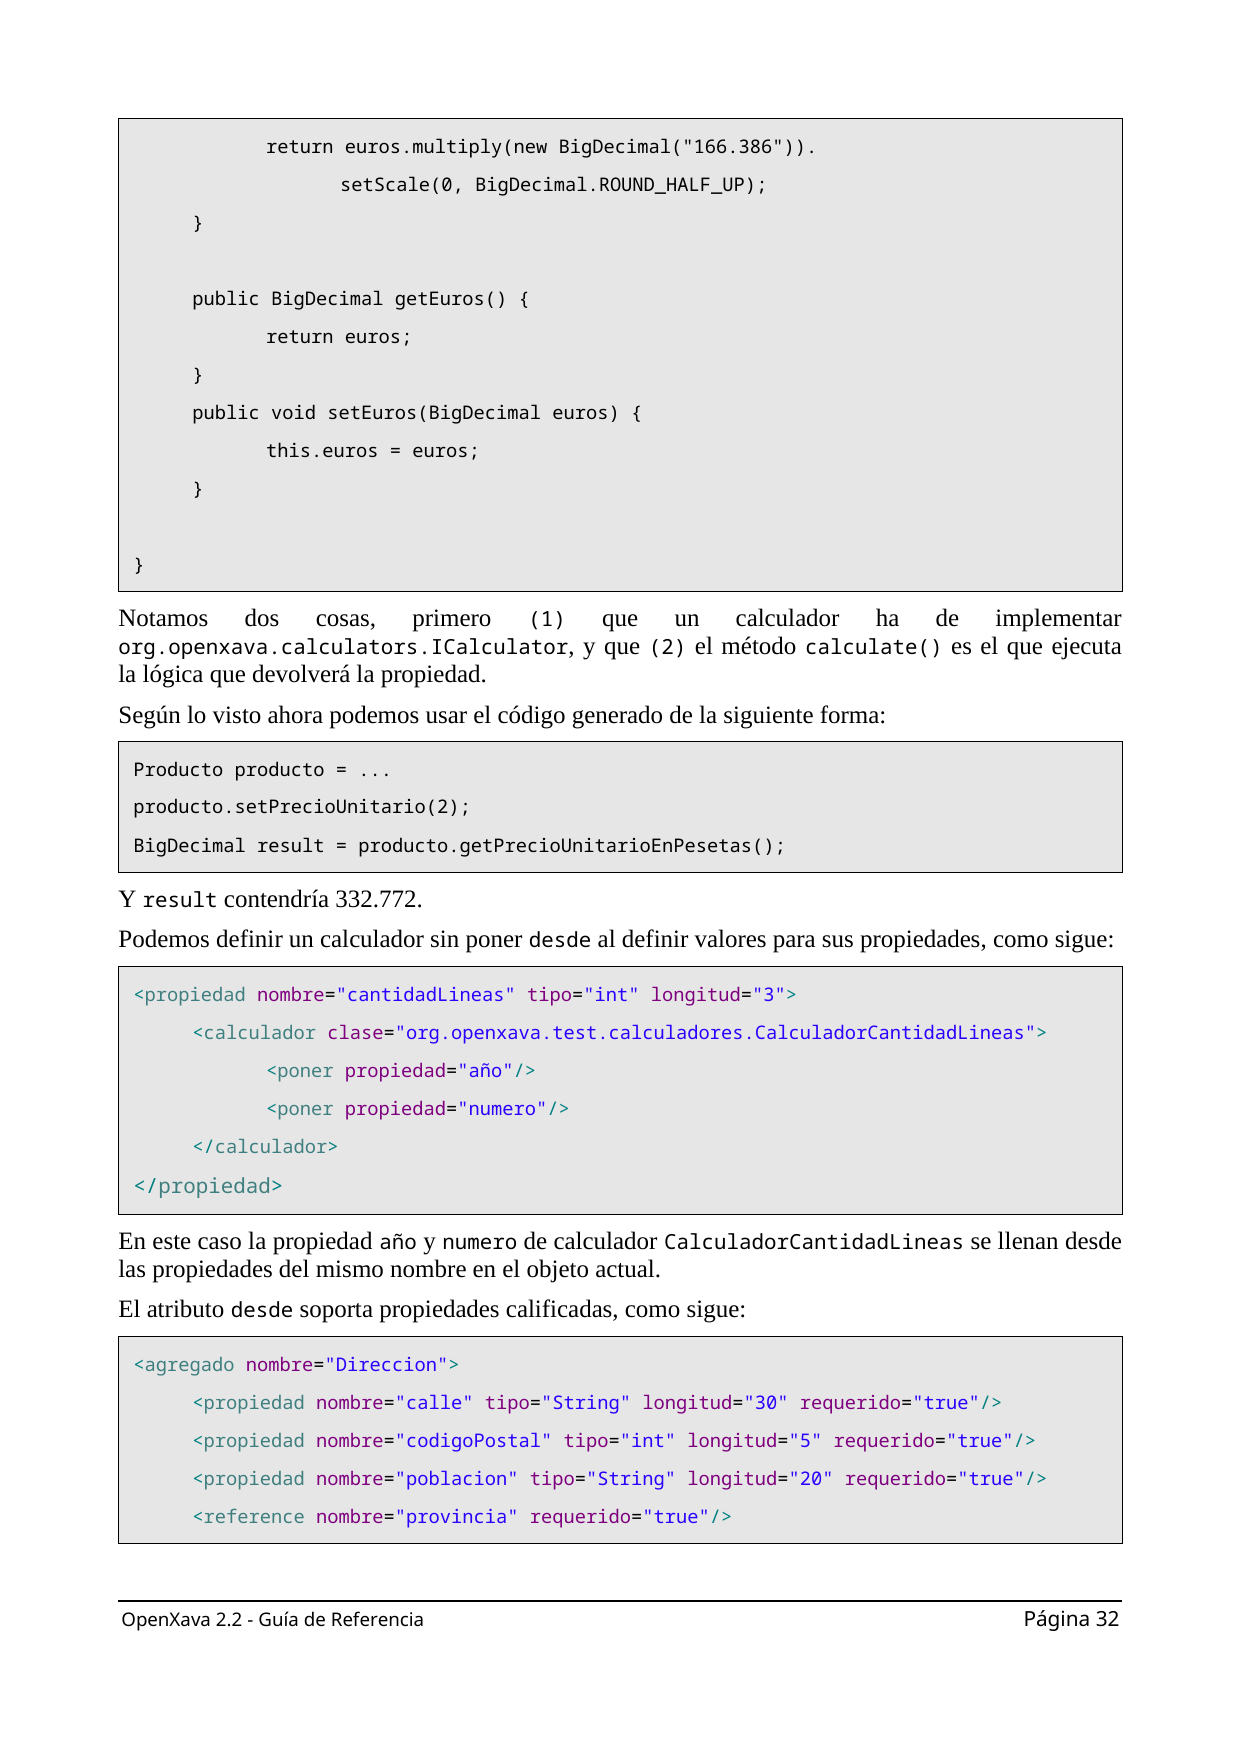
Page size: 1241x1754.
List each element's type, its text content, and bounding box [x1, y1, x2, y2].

text } [119, 194, 1122, 232]
text public BigDecimal getEuros() { [119, 270, 1122, 308]
text } [119, 346, 1122, 384]
text <propiedad nombre="calle" tipo="String" longitud="30" requerido="true"/> [119, 1374, 1122, 1412]
text } [119, 536, 1122, 591]
text public void setEuros(BigDecimal euros) { [119, 384, 1122, 422]
text setScale(0, BigDecimal.ROUND_HALF_UP); [119, 156, 1122, 194]
text Según lo visto ahora podemos usar el código generado de la siguiente forma: [118, 701, 1122, 728]
text <reference nombre="provincia" requerido="true"/> [119, 1488, 1122, 1543]
text <calculador clase="org.openxava.test.calculadores.CalculadorCantidadLineas"> [119, 1004, 1122, 1042]
text return euros.multiply(new BigDecimal("166.386")). [119, 119, 1122, 156]
text </propiedad> [119, 1156, 1122, 1214]
text Y result contendría 332.772. [118, 885, 1122, 913]
text </calculador> [119, 1118, 1122, 1156]
text El atributo desde soporta propiedades calificadas, como sigue: [118, 1295, 1122, 1324]
text <poner propiedad="numero"/> [119, 1080, 1122, 1118]
text } [119, 460, 1122, 498]
text Podemos definir un calculador sin poner desde al definir valores para sus propiedades, como sigue: [118, 926, 1122, 954]
text BigDecimal result = producto.getPrecioUnitarioEnPesetas(); [119, 817, 1122, 872]
text <propiedad nombre="poblacion" tipo="String" longitud="20" requerido="true"/> [119, 1450, 1122, 1488]
text <propiedad nombre="cantidadLineas" tipo="int" longitud="3"> [119, 967, 1122, 1004]
text this.euros = euros; [119, 422, 1122, 460]
text <poner propiedad="año"/> [119, 1042, 1122, 1080]
text En este caso la propiedad año y numero de calculador CalculadorCantidadLineas se llenan desde las propiedades del mismo nombre en el objeto actual. [118, 1227, 1122, 1283]
text Producto producto = ... [119, 742, 1122, 779]
text Notamos dos cosas, primero (1) que un calculador ha de implementar org.openxava.calculators.ICalculator, y que (2) el método calculate() es el que ejecuta la lógica que devolverá la propiedad. [118, 604, 1122, 688]
text <agregado nombre="Direccion"> [119, 1337, 1122, 1374]
text return euros; [119, 308, 1122, 346]
text producto.setPrecioUnitario(2); [119, 779, 1122, 817]
text <propiedad nombre="codigoPostal" tipo="int" longitud="5" requerido="true"/> [119, 1412, 1122, 1450]
